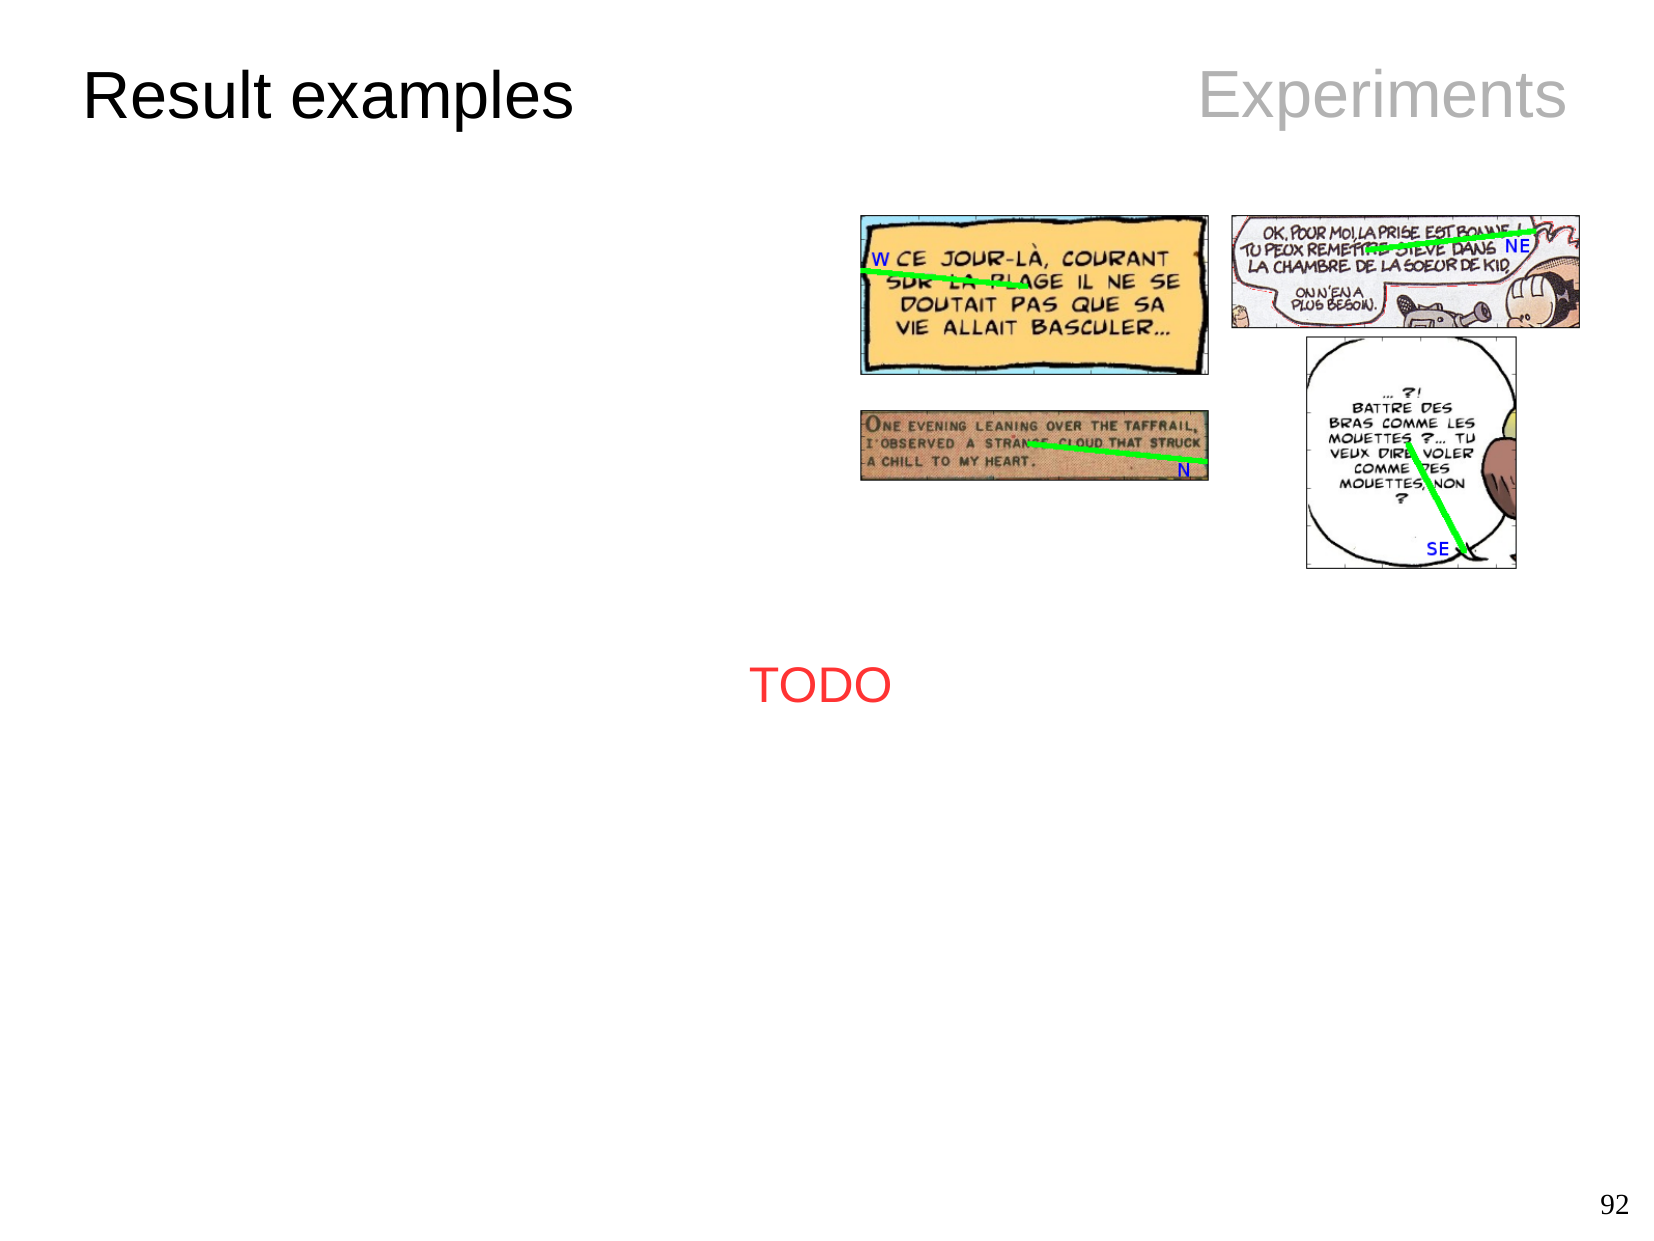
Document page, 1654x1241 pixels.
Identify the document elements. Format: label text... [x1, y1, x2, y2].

text_box TODO [696, 649, 945, 721]
title Result examples [82, 49, 1571, 142]
picture [850, 212, 1583, 573]
